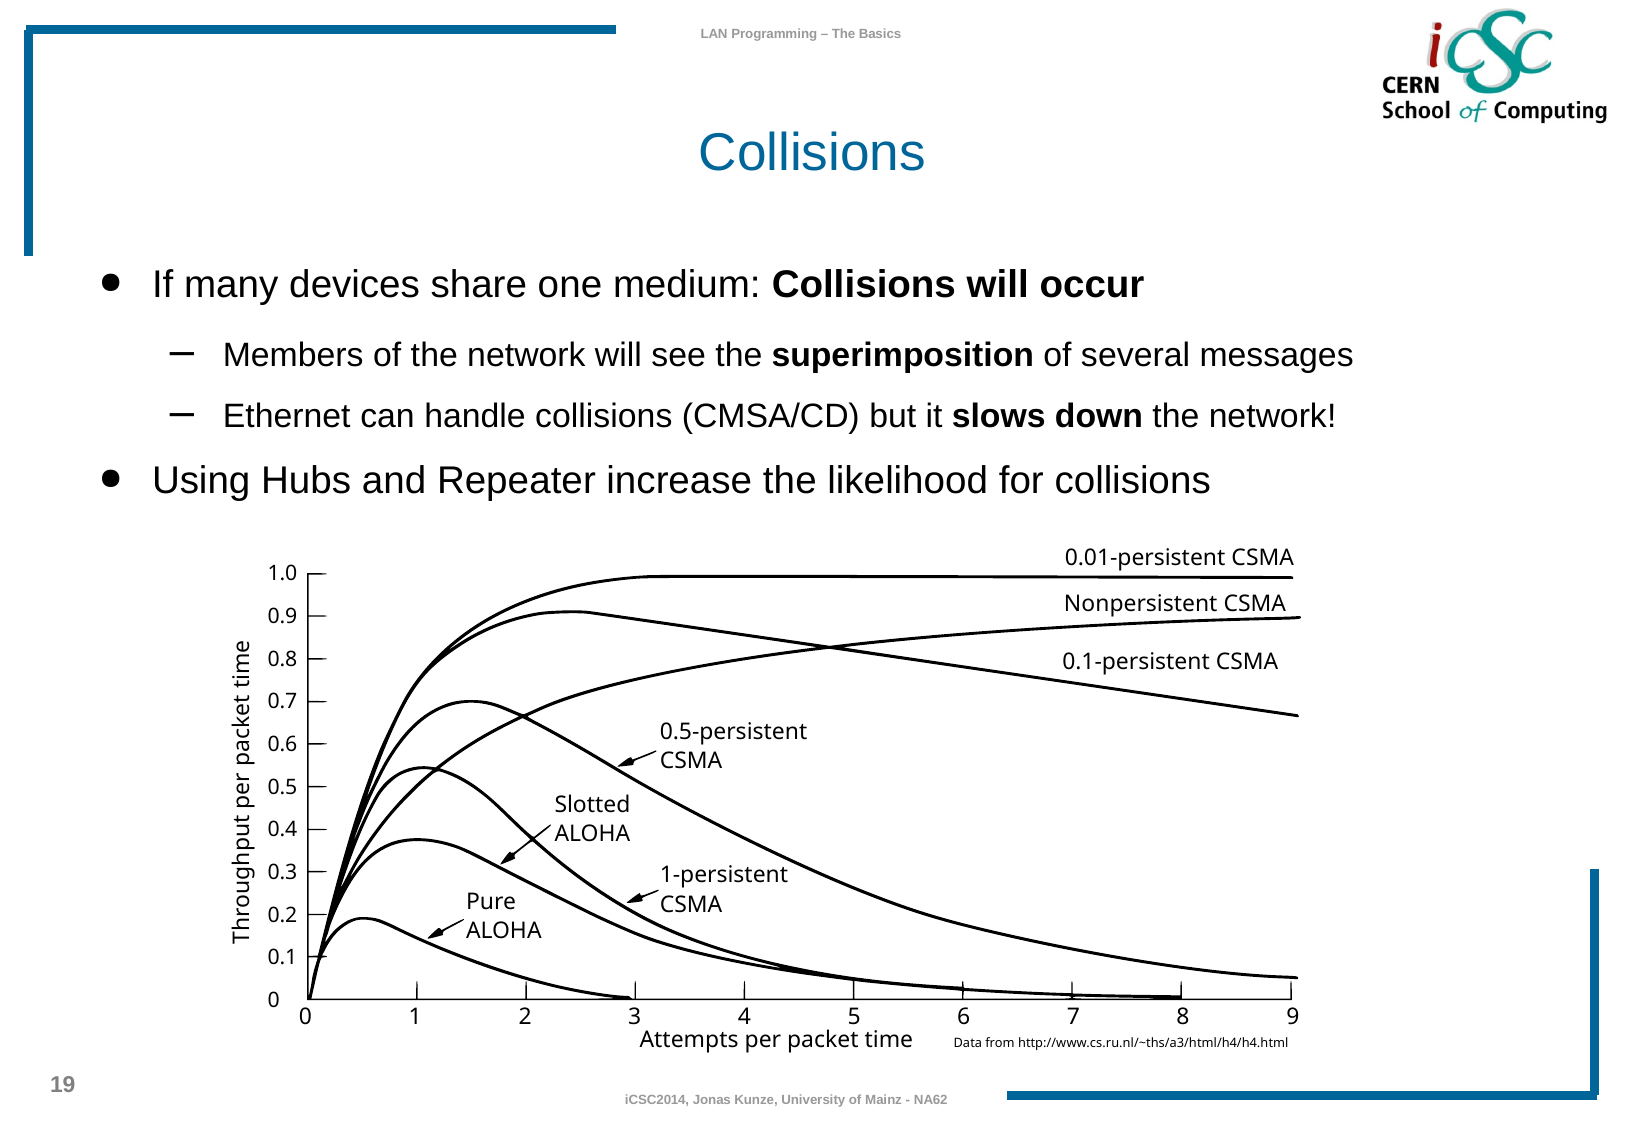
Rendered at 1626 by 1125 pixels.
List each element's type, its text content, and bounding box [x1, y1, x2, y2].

picture [231, 548, 1312, 1053]
list If many devices share one medium: Collisions will occur Members of the network will see the superimposition of several messages Ethernet can handle collisions (CMSA/CD) but it slows down the network! Using Hubs and Repeater increase the likelihood for collisions [81, 263, 1512, 1051]
picture [1381, 8, 1608, 125]
title Collisions [81, 44, 1544, 233]
